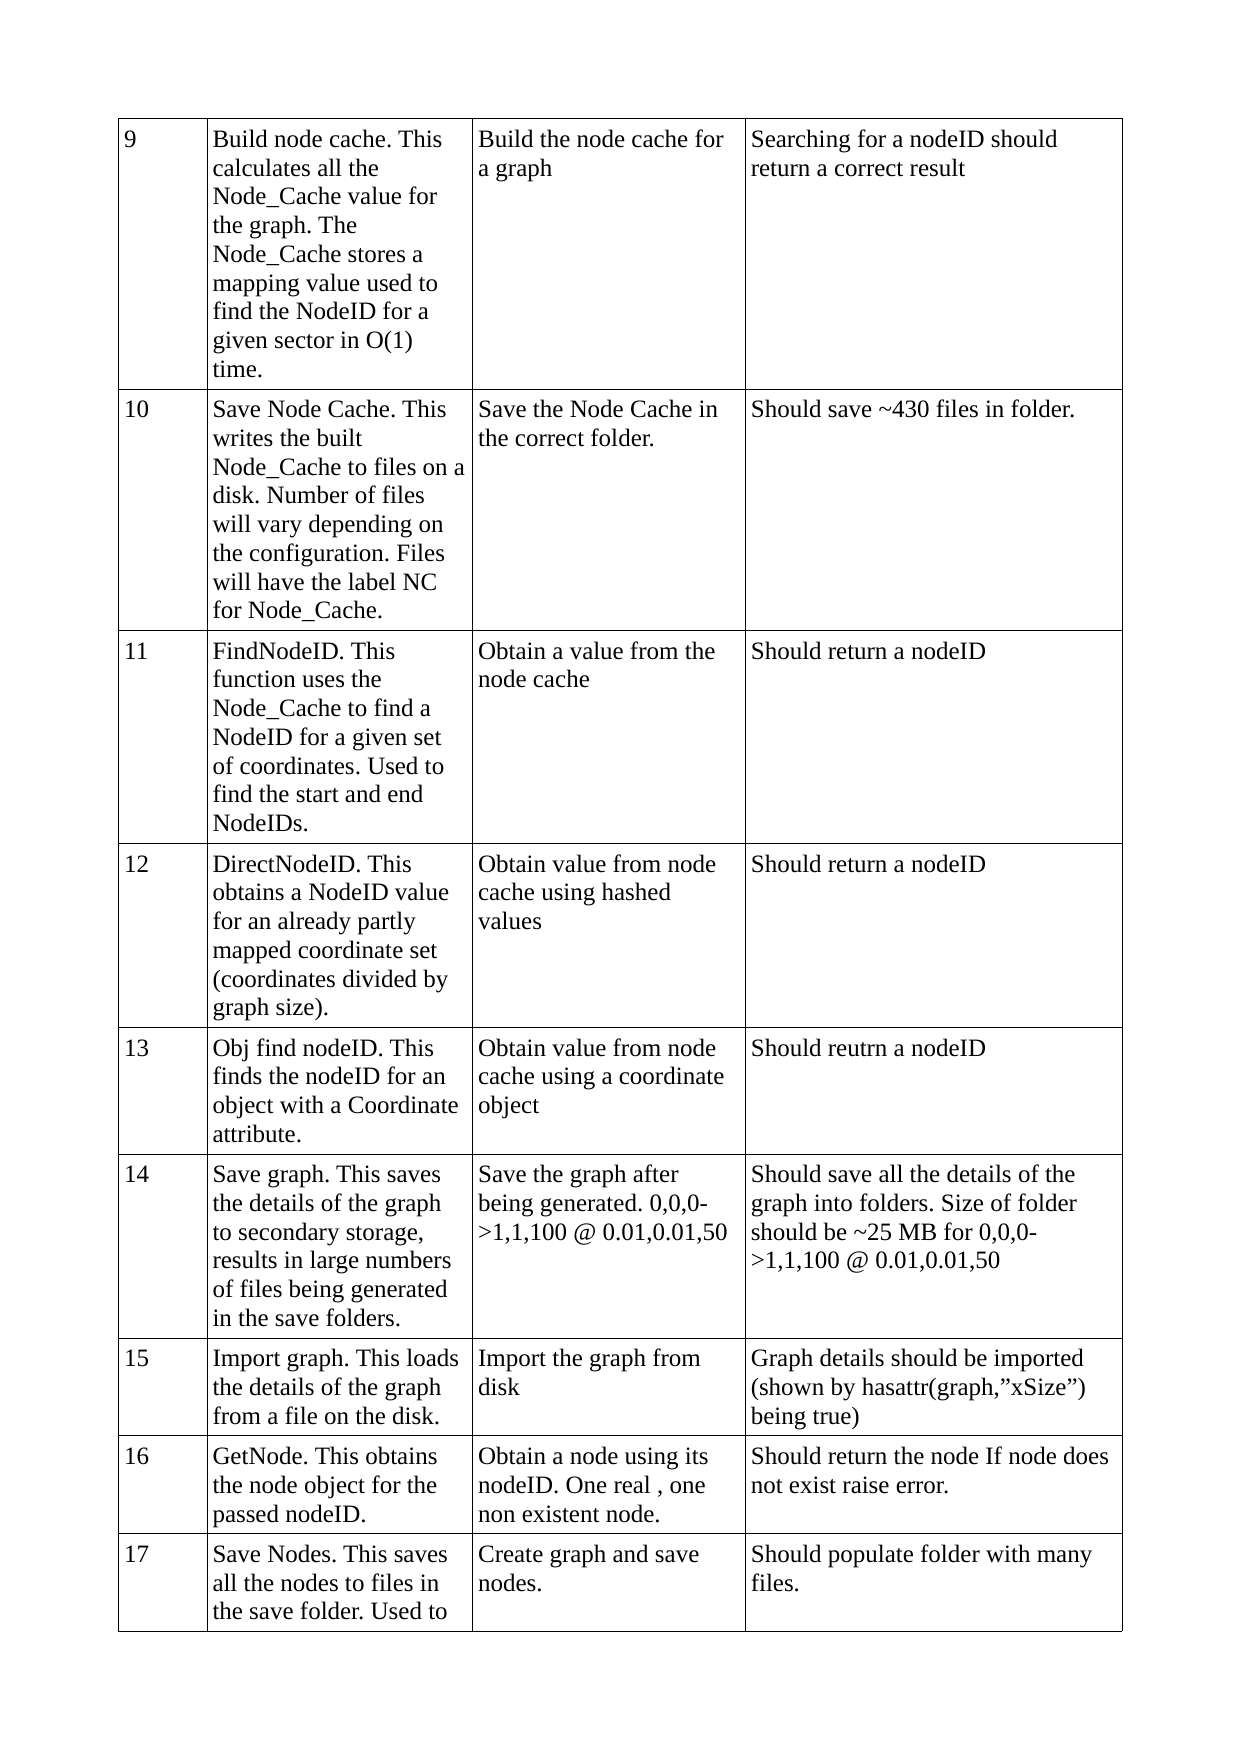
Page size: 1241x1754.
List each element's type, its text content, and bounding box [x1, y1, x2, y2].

table_cell Save Node Cache. This writes the built Node_Cache to files on a disk. Number of files will vary depending on the configuration. Files will have the label NC for Node_Cache. [208, 390, 472, 630]
table_cell Should return the node If node does not exist raise error. [746, 1436, 1122, 1533]
table_cell Should return a nodeID [746, 631, 1122, 843]
table_cell Searching for a nodeID should return a correct result [746, 119, 1122, 388]
table_cell Save the Node Cache in the correct folder. [473, 390, 745, 630]
table_cell Save Nodes. This saves all the nodes to files in the save folder. Used to [208, 1534, 472, 1631]
table_cell Should return a nodeID [746, 844, 1122, 1027]
table_cell Save the graph after being generated. 0,0,0->1,1,100 @ 0.01,0.01,50 [473, 1155, 745, 1337]
table_cell 9 [119, 119, 207, 388]
table_cell Graph details should be imported (shown by hasattr(graph,”xSize”) being true) [746, 1339, 1122, 1435]
table_cell 14 [119, 1155, 207, 1337]
table_cell Obtain a node using its nodeID. One real , one non existent node. [473, 1436, 745, 1533]
table_cell Obtain value from node cache using hashed values [473, 844, 745, 1027]
table_cell Save graph. This saves the details of the graph to secondary storage, results in large numbers of files being generated in the save folders. [208, 1155, 472, 1337]
table_cell Build node cache. This calculates all the Node_Cache value for the graph. The Node_Cache stores a mapping value used to find the NodeID for a given sector in O(1) time. [208, 119, 472, 388]
table_cell 13 [119, 1028, 207, 1153]
table_cell Import graph. This loads the details of the graph from a file on the disk. [208, 1339, 472, 1435]
table_cell Obtain value from node cache using a coordinate object [473, 1028, 745, 1153]
table_cell 11 [119, 631, 207, 843]
table_cell 10 [119, 390, 207, 630]
table_cell Import the graph from disk [473, 1339, 745, 1435]
table_cell Should populate folder with many files. [746, 1534, 1122, 1631]
table_cell Should reutrn a nodeID [746, 1028, 1122, 1153]
table_cell 16 [119, 1436, 207, 1533]
table_cell GetNode. This obtains the node object for the passed nodeID. [208, 1436, 472, 1533]
table_cell Create graph and save nodes. [473, 1534, 745, 1631]
table_cell 12 [119, 844, 207, 1027]
table_cell 17 [119, 1534, 207, 1631]
table_cell FindNodeID. This function uses the Node_Cache to find a NodeID for a given set of coordinates. Used to find the start and end NodeIDs. [208, 631, 472, 843]
table_cell Should save all the details of the graph into folders. Size of folder should be ~25 MB for 0,0,0->1,1,100 @ 0.01,0.01,50 [746, 1155, 1122, 1337]
table_cell 15 [119, 1339, 207, 1435]
table_cell Obj find nodeID. This finds the nodeID for an object with a Coordinate attribute. [208, 1028, 472, 1153]
table_cell Build the node cache for a graph [473, 119, 745, 388]
table_cell Should save ~430 files in folder. [746, 390, 1122, 630]
table_cell Obtain a value from the node cache [473, 631, 745, 843]
table_cell DirectNodeID. This obtains a NodeID value for an already partly mapped coordinate set (coordinates divided by graph size). [208, 844, 472, 1027]
